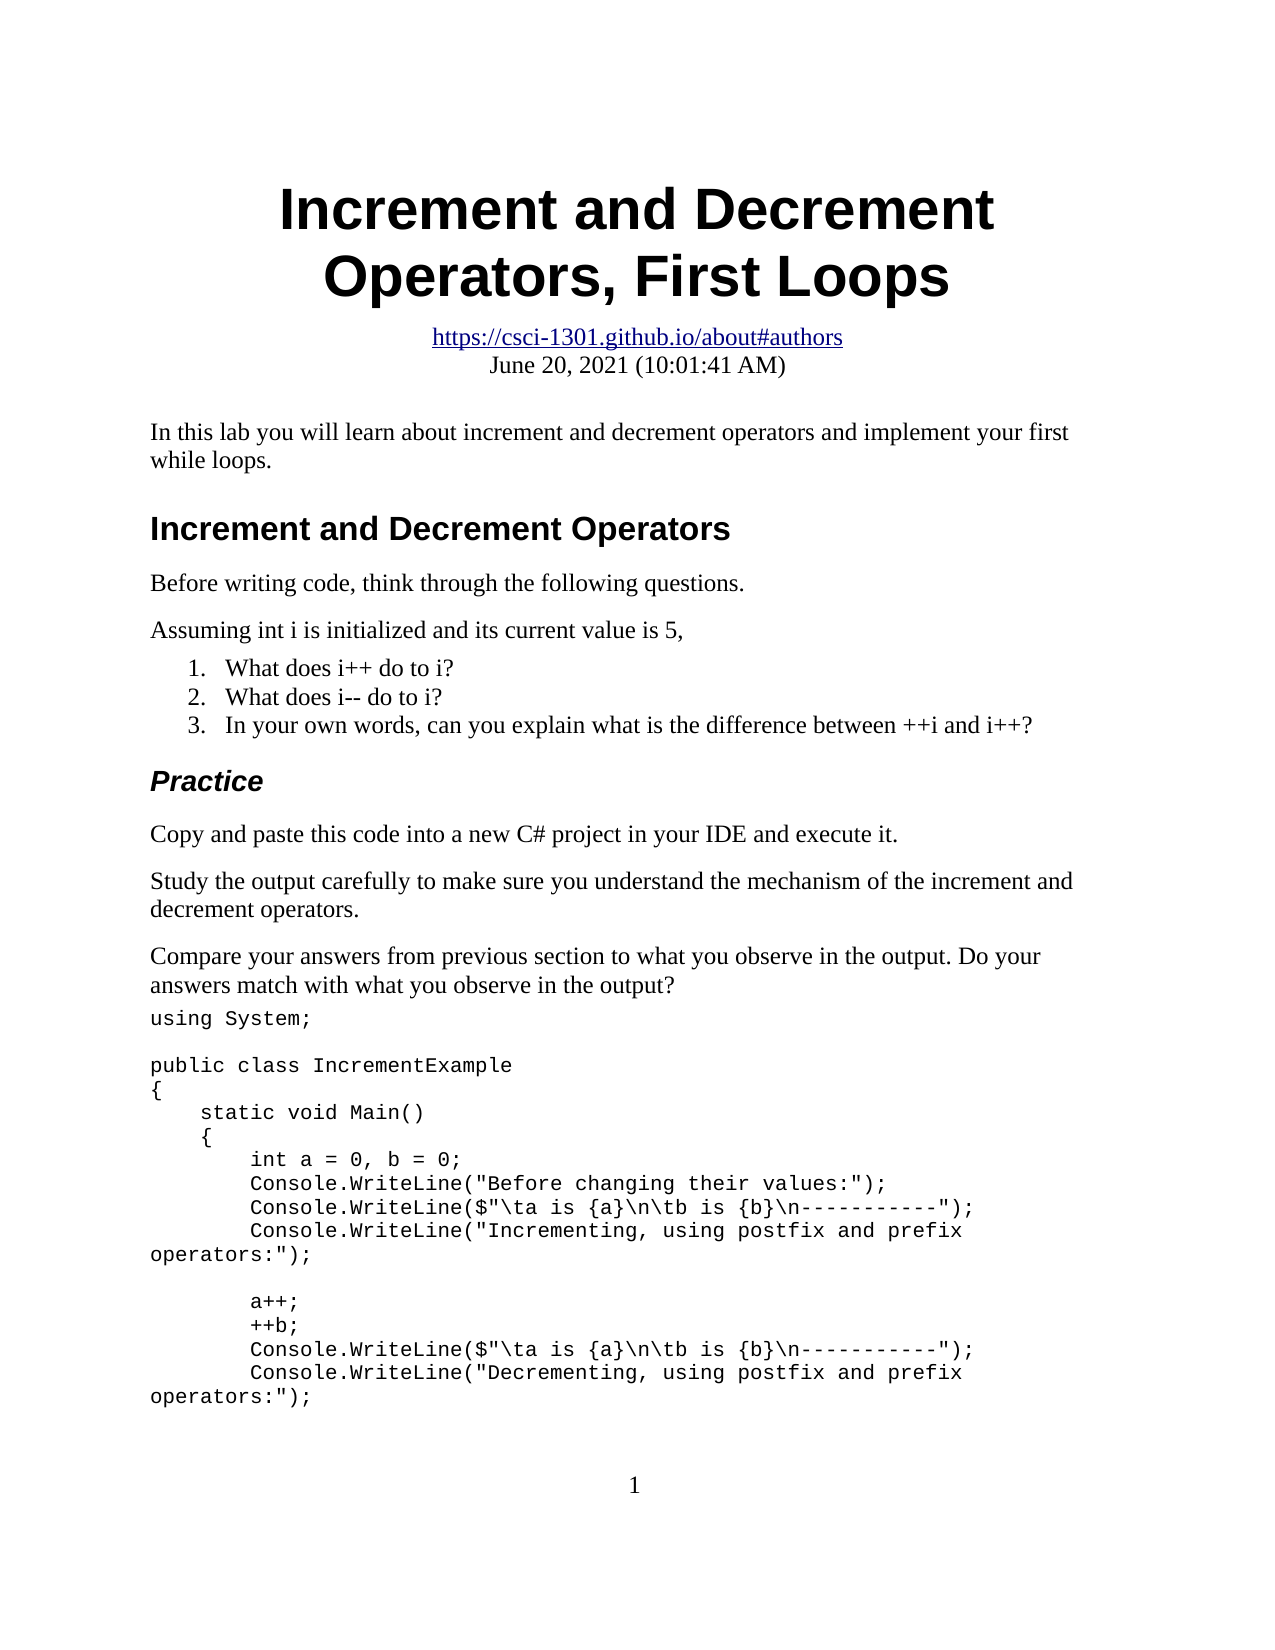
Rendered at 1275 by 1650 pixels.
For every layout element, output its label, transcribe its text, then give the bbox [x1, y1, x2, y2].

text Console.WriteLine("Decrementing, using postfix and prefix operators:"); [150, 1362, 1125, 1409]
subtitle Practice [150, 764, 1125, 798]
text int a = 0, b = 0; [150, 1149, 1125, 1173]
text a++; [150, 1291, 1125, 1315]
list In your own words, can you explain what is the difference between ++i and i++? [187, 710, 1125, 739]
subtitle Increment and Decrement Operators [150, 508, 1125, 547]
text { [150, 1126, 1125, 1149]
text Console.WriteLine($"\ta is {a}\n\tb is {b}\n-----------"); [150, 1339, 1125, 1362]
text Copy and paste this code into a new C# project in your IDE and execute it. [150, 819, 1125, 848]
text https://csci-1301.github.io/about#authors [150, 322, 1125, 350]
text Before writing code, think through the following questions. [150, 568, 1125, 597]
text { [150, 1078, 1125, 1102]
text Console.WriteLine($"\ta is {a}\n\tb is {b}\n-----------"); [150, 1197, 1125, 1220]
text In this lab you will learn about increment and decrement operators and implement your first while loops. [150, 417, 1125, 474]
text Assuming int i is initialized and its current value is 5, [150, 615, 1125, 644]
text Study the output carefully to make sure you understand the mechanism of the increment and decrement operators. [150, 866, 1125, 923]
text public class IncrementExample [150, 1055, 1125, 1078]
title Increment and Decrement Operators, First Loops [150, 175, 1125, 309]
list What does i-- do to i? [187, 682, 1125, 710]
list What does i++ do to i? [187, 653, 1125, 682]
text Compare your answers from previous section to what you observe in the output. Do your answers match with what you observe in the output? [150, 941, 1125, 999]
text ++b; [150, 1315, 1125, 1339]
text static void Main() [150, 1102, 1125, 1126]
text using System; [150, 1008, 1125, 1031]
text Console.WriteLine("Before changing their values:"); [150, 1173, 1125, 1197]
text June 20, 2021 (10:01:41 AM) [150, 350, 1125, 379]
text Console.WriteLine("Incrementing, using postfix and prefix operators:"); [150, 1220, 1125, 1268]
